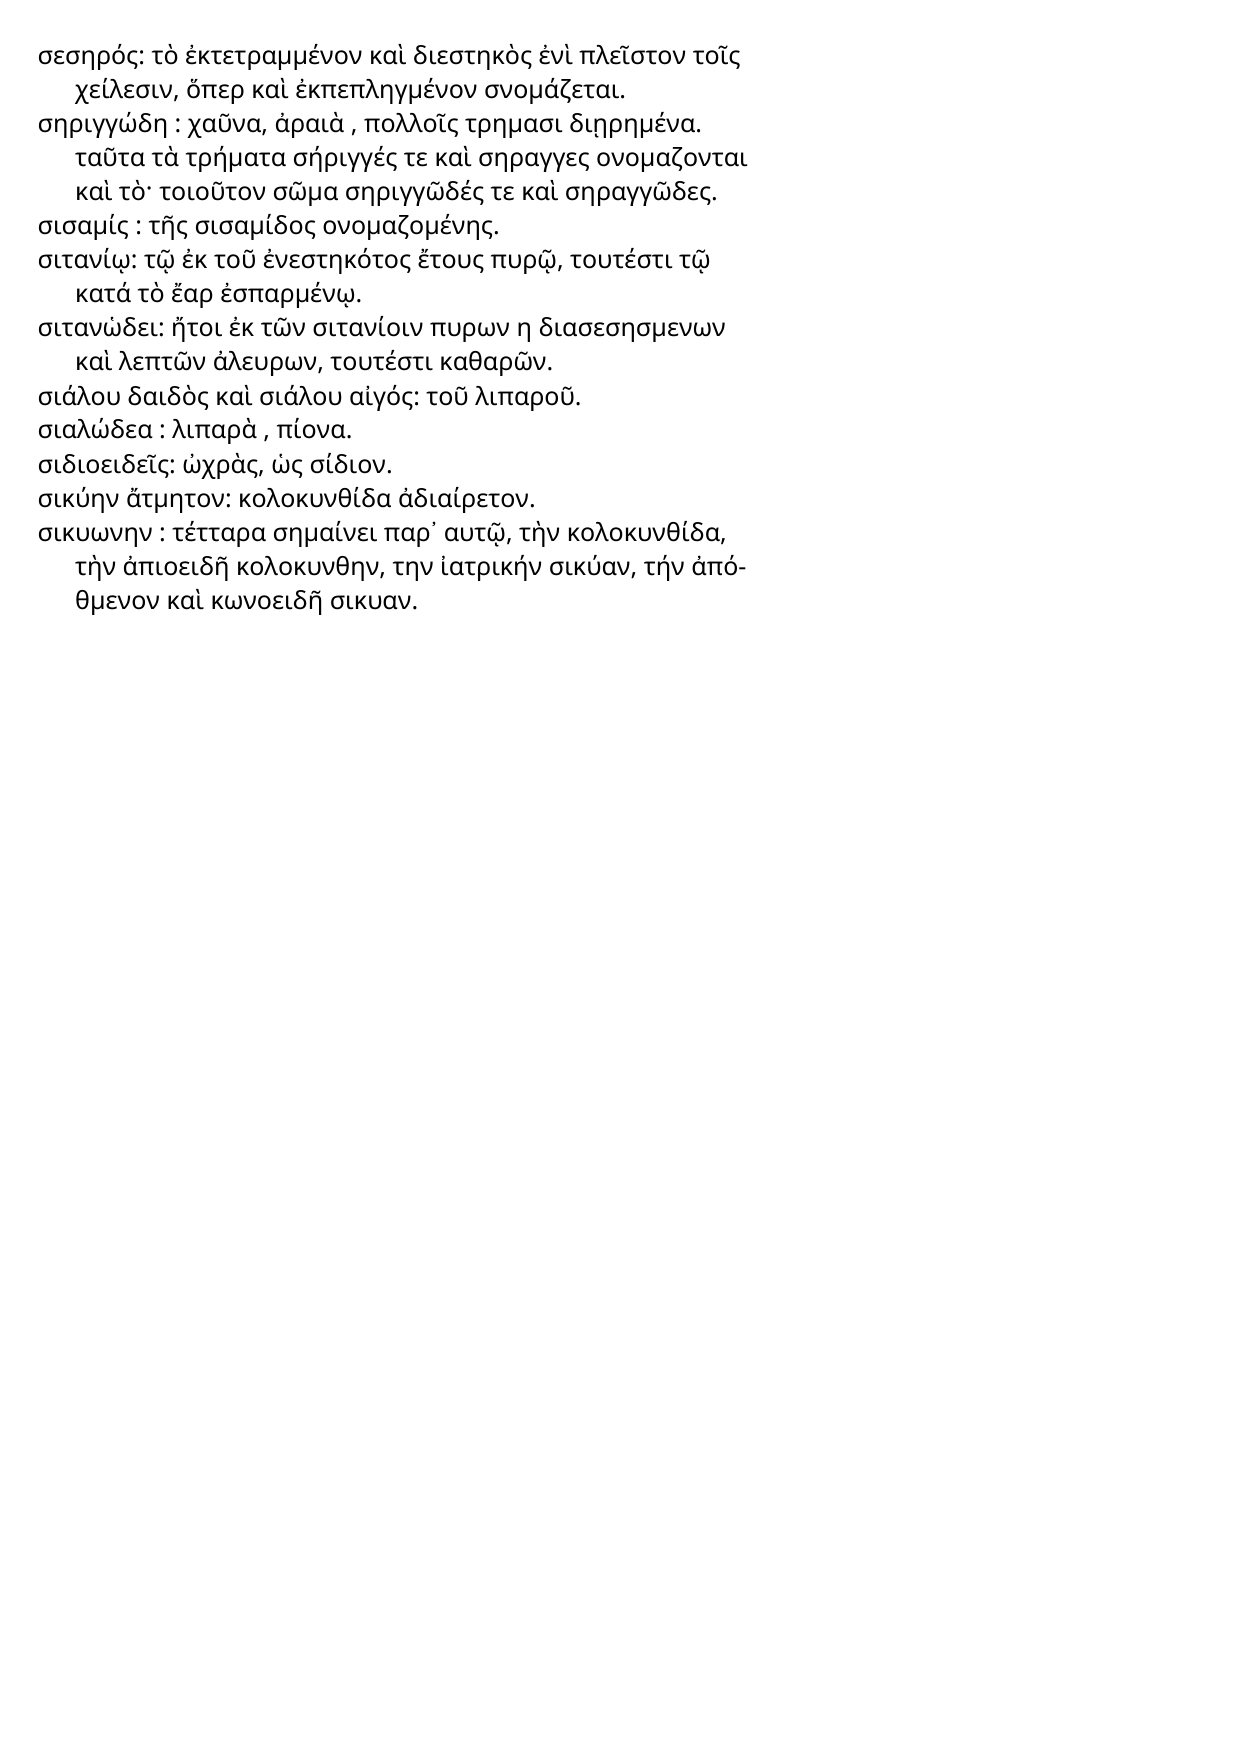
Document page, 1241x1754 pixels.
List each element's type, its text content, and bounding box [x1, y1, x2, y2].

text σισαμίς : τῆς σισαμίδος ονομαζομένης. [37, 208, 1203, 242]
text σικυωνην : τέτταρα σημαίνει παρ᾽ αυτῷ, τὴν κολοκυνθίδα, τὴν ἀπιοειδῆ κολοκυνθην, την ἰατρικήν σικύαν, τήν ἀπό- θμενον καὶ κωνοειδῆ σικυαν. [37, 514, 1203, 617]
text σηριγγώδη : χαῦνα, ἀραιὰ , πολλοῖς τρημασι διῃρημένα. ταῦτα τὰ τρήματα σήριγγές τε καὶ σηραγγες ονομαζονται καὶ τὸ· τοιοῦτον σῶμα σηριγγῶδές τε καὶ σηραγγῶδες. [37, 106, 1203, 208]
text σεσηρός: τὸ ἐκτετραμμένον καὶ διεστηκὸς ἐνὶ πλεῖστον τοῖς χείλεσιν, ὅπερ καὶ ἐκπεπληγμένον σνομάζεται. [37, 37, 1203, 106]
text σιτανὡδει: ἤτοι ἐκ τῶν σιτανίοιν πυρων η διασεσησμενων καὶ λεπτῶν ἀλευρων, τουτέστι καθαρῶν. [37, 310, 1203, 378]
text σιαλώδεα : λιπαρὰ , πίονα. [37, 412, 1203, 446]
text σιάλου δαιδὸς καὶ σιάλου αἰγός: τοῦ λιπαροῦ. [37, 378, 1203, 412]
text σικύην ἄτμητον: κολοκυνθίδα ἀδιαίρετον. [37, 480, 1203, 514]
text σιδιοειδεῖς: ὠχρὰς, ὡς σίδιον. [37, 446, 1203, 480]
text σιτανίῳ: τῷ ἐκ τοῦ ἐνεστηκότος ἔτους πυρῷ, τουτέστι τῷ κατά τὸ ἔαρ ἐσπαρμένῳ. [37, 242, 1203, 310]
